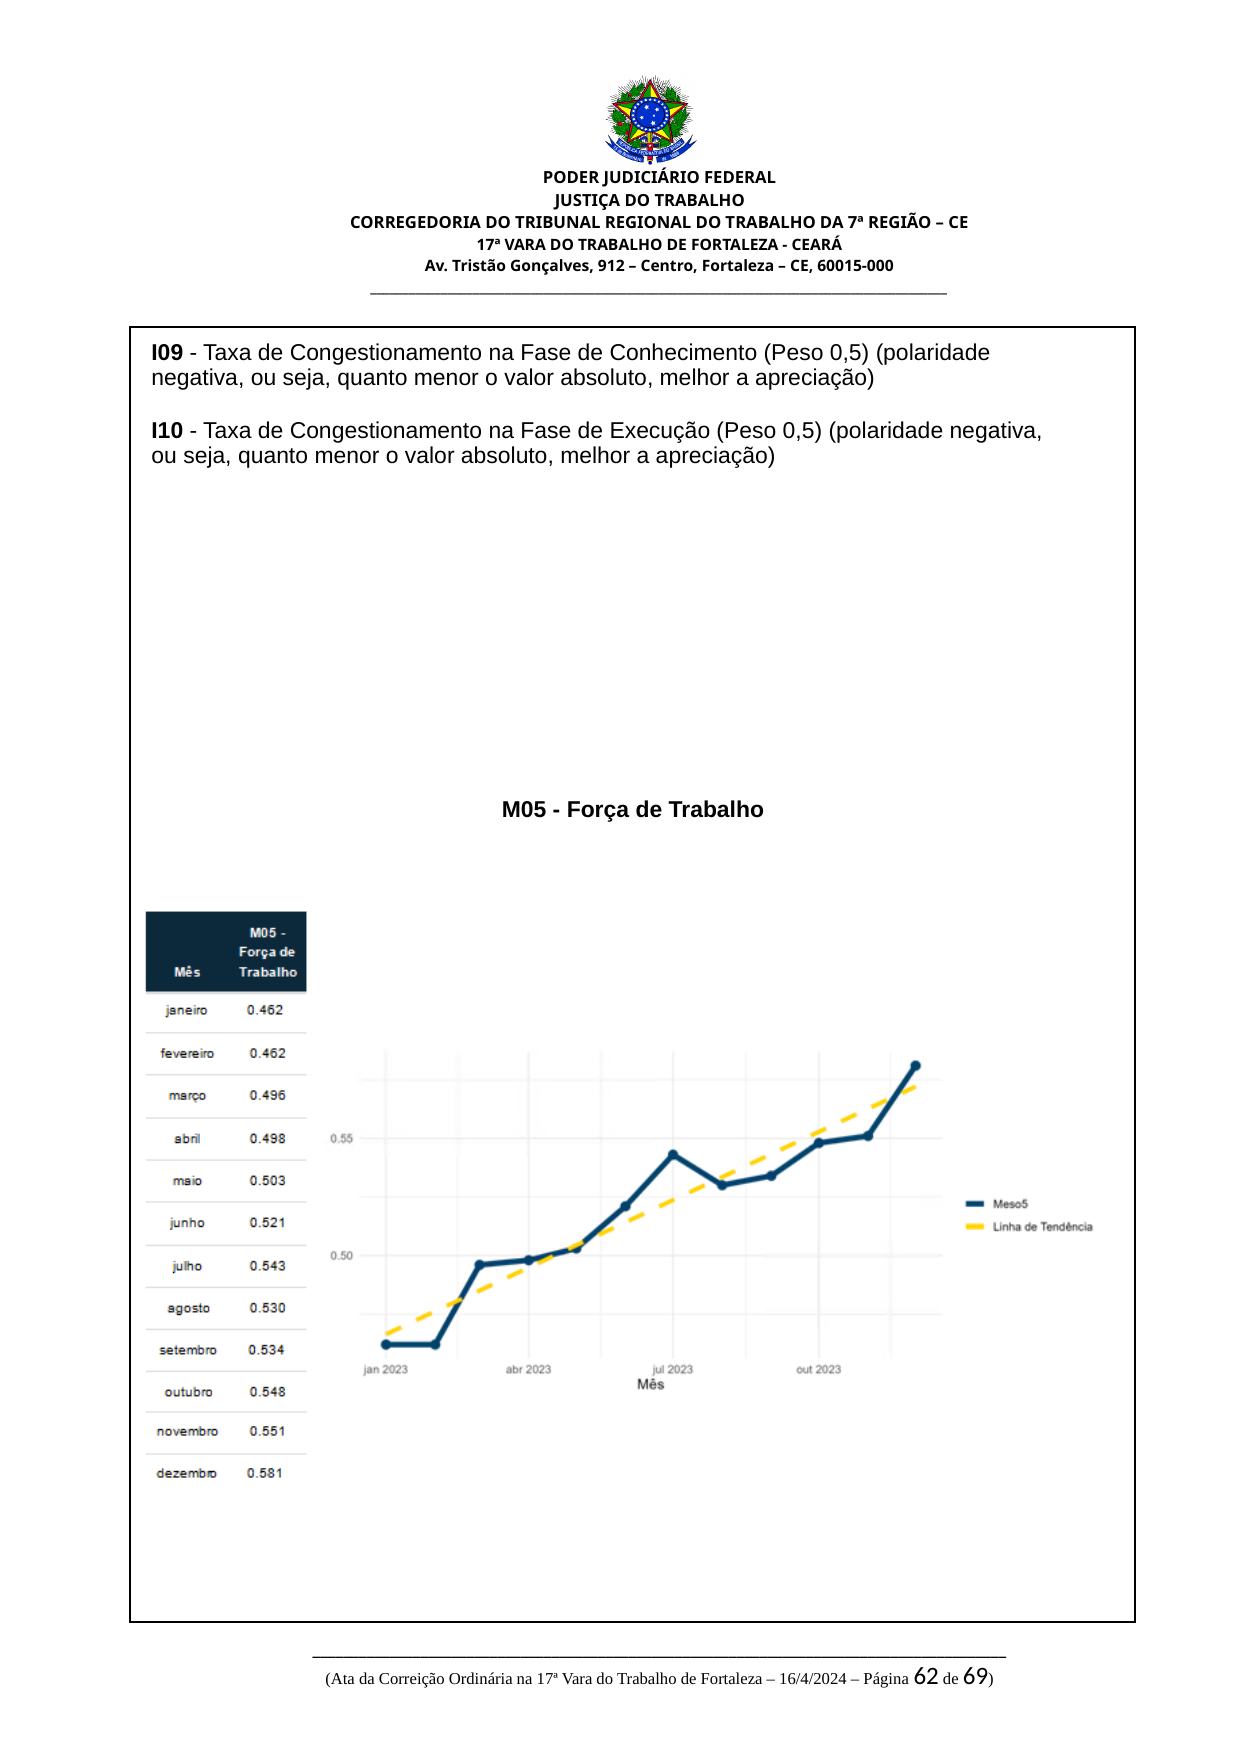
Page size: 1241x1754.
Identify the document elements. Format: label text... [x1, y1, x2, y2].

table_header I09 - Taxa de Congestionamento na Fase de Conhecimento (Peso 0,5) (polaridade negativa, ou seja, quanto menor o valor absoluto, melhor a apreciação) I10 - Taxa de Congestionamento na Fase de Execução (Peso 0,5) (polaridade negativa, ou seja, quanto menor o valor absoluto, melhor a apreciação) M05 - Força de Trabalho [131, 328, 1134, 1621]
picture [600, 73, 699, 166]
picture [142, 906, 1127, 1490]
